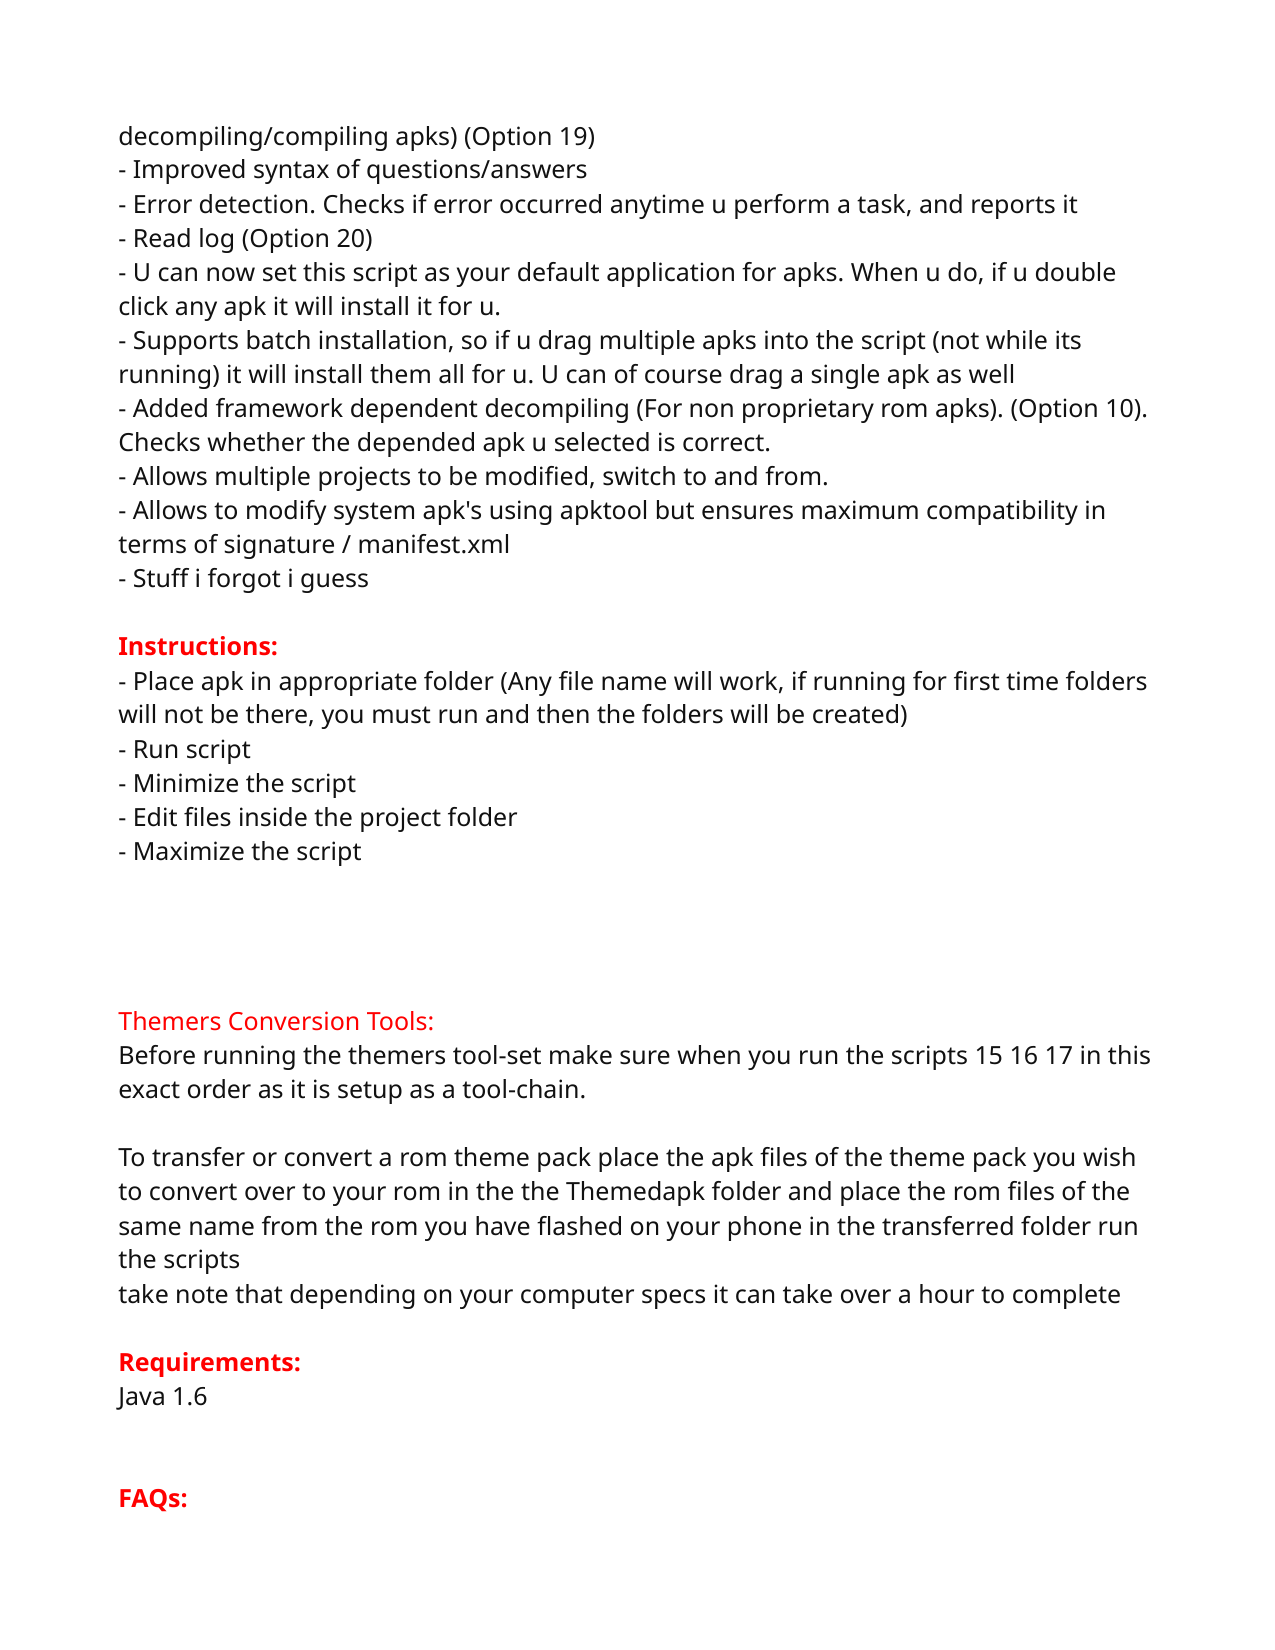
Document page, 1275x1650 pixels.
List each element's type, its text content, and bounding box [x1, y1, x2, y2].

text Themers Conversion Tools: Before running the themers tool-set make sure when you run the scripts 15 16 17 in this exact order as it is setup as a tool-chain. [118, 1004, 1157, 1106]
text decompiling/compiling apks) (Option 19) - Improved syntax of questions/answers - Error detection. Checks if error occurred anytime u perform a task, and reports it - Read log (Option 20) - U can now set this script as your default application for apks. When u do, if u double click any apk it will install it for u. - Supports batch installation, so if u drag multiple apks into the script (not while its running) it will install them all for u. U can of course drag a single apk as well - Added framework dependent decompiling (For non proprietary rom apks). (Option 10). Checks whether the depended apk u selected is correct. - Allows multiple projects to be modified, switch to and from. - Allows to modify system apk's using apktool but ensures maximum compatibility in terms of signature / manifest.xml - Stuff i forgot i guess Instructions: - Place apk in appropriate folder (Any file name will work, if running for first time folders will not be there, you must run and then the folders will be created) - Run script - Minimize the script - Edit files inside the project folder - Maximize the script [118, 118, 1157, 867]
text To transfer or convert a rom theme pack place the apk files of the theme pack you wish to convert over to your rom in the the Themedapk folder and place the rom files of the same name from the rom you have flashed on your phone in the transferred folder run the scripts [118, 1140, 1157, 1276]
text FAQs: [118, 1481, 1157, 1515]
text take note that depending on your computer specs it can take over a hour to complete [118, 1276, 1157, 1310]
text Requirements: Java 1.6 [118, 1310, 1157, 1412]
